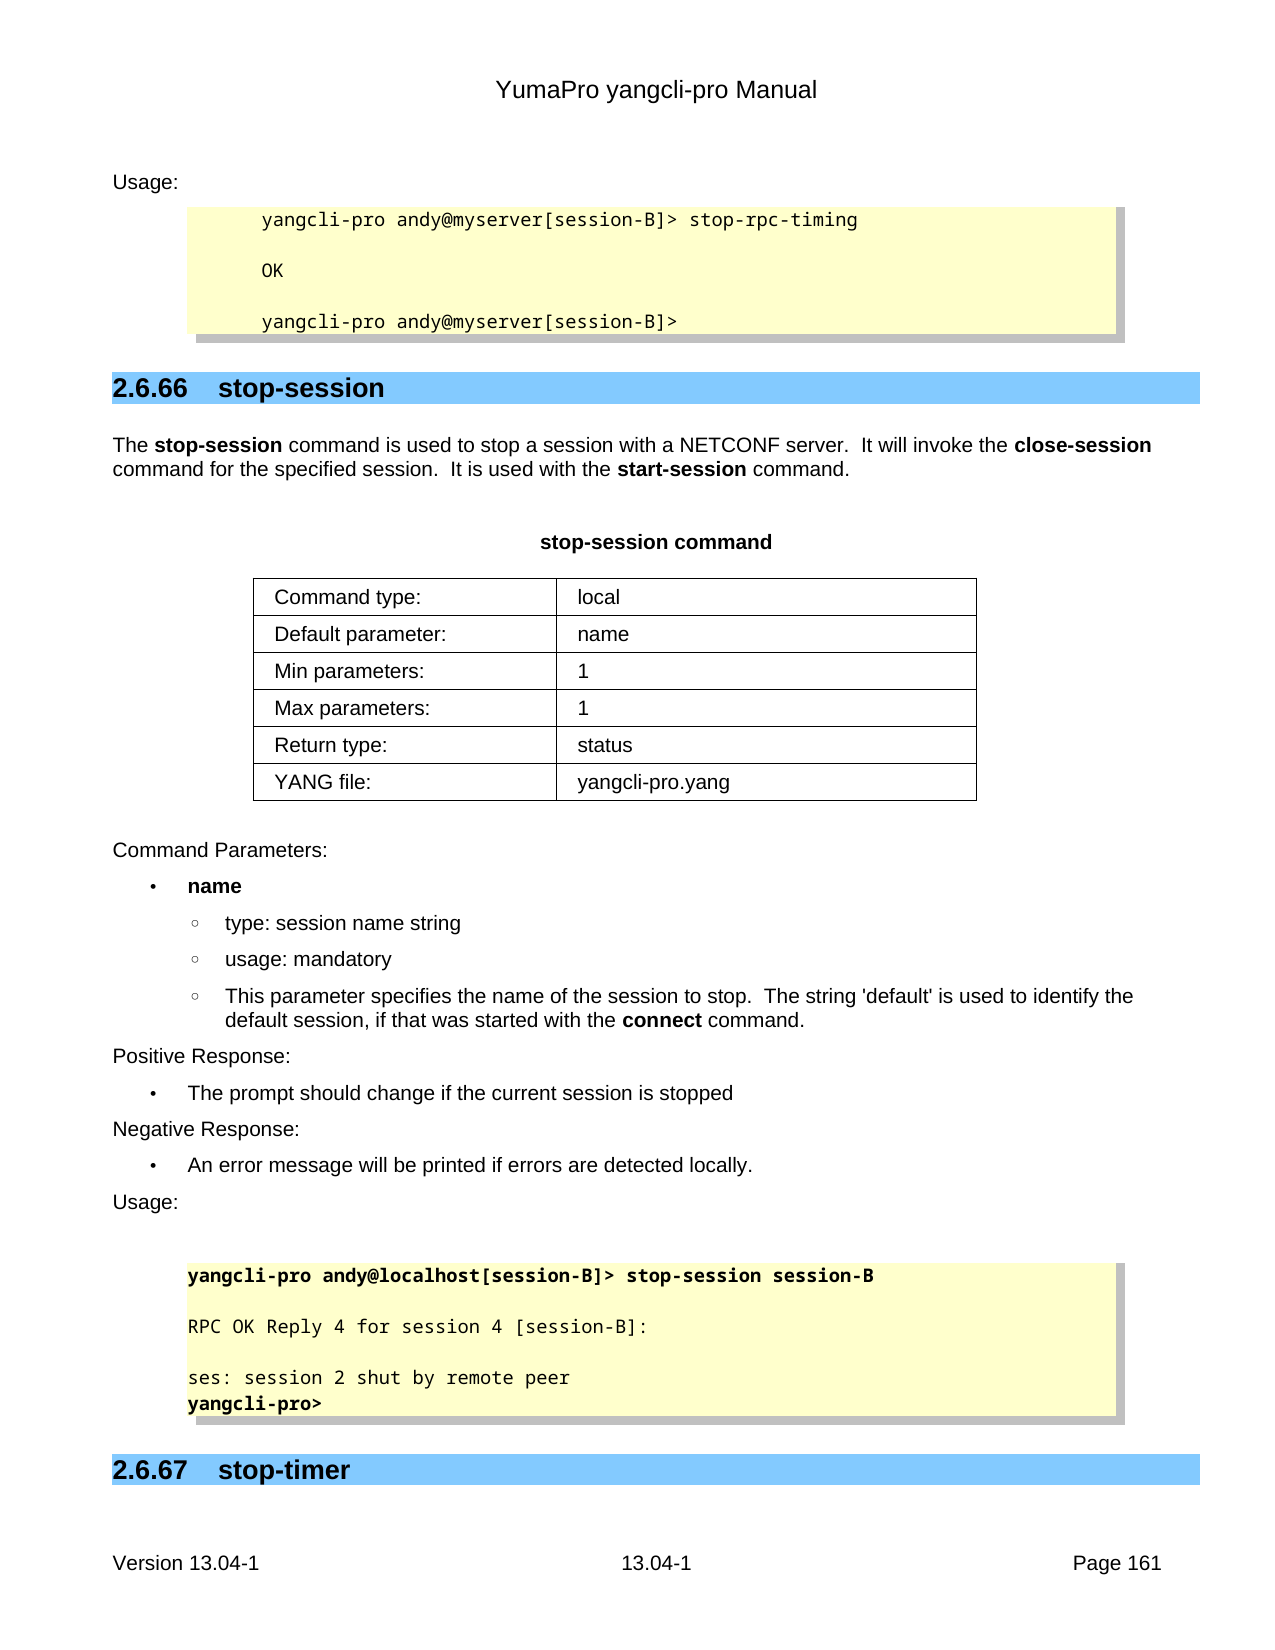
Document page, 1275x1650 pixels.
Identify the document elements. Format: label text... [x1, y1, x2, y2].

text RPC OK Reply 4 for session 4 [session-B]: [187, 1314, 1116, 1339]
table_cell status [557, 727, 976, 763]
table_cell 1 [557, 653, 976, 689]
text Command Parameters: [112, 838, 1200, 862]
list This parameter specifies the name of the session to stop. The string 'default' is used to identify the default session, if that was started with the connect command. [187, 983, 1200, 1031]
text Usage: [112, 1190, 1200, 1214]
text ses: session 2 shut by remote peer [187, 1365, 1116, 1390]
table_cell Return type: [254, 727, 556, 763]
subtitle stop-session [112, 372, 1200, 404]
table_cell YANG file: [254, 764, 556, 800]
list The prompt should change if the current session is stopped [150, 1080, 1200, 1104]
table_cell name [557, 616, 976, 652]
subtitle stop-timer [112, 1454, 1200, 1485]
list type: session name string [187, 911, 1200, 934]
list usage: mandatory [187, 947, 1200, 971]
table_header Command type: [254, 579, 556, 615]
table_cell Min parameters: [254, 653, 556, 689]
table_cell Default parameter: [254, 616, 556, 652]
table_cell Max parameters: [254, 690, 556, 726]
list An error message will be printed if errors are detected locally. [150, 1153, 1200, 1177]
text yangcli-pro> [187, 1390, 1116, 1416]
text The stop-session command is used to stop a session with a NETCONF server. It will invoke the close-session command for the specified session. It is used with the start-session command. [112, 433, 1200, 481]
text Negative Response: [112, 1117, 1200, 1141]
text yangcli-pro andy@localhost[session-B]> stop-session session-B [187, 1263, 1116, 1288]
table_header local [557, 579, 976, 615]
text Positive Response: [112, 1044, 1200, 1068]
subtitle stop-session command [127, 530, 1185, 554]
text Usage: [112, 170, 1200, 194]
table_cell yangcli-pro.yang [557, 764, 976, 800]
text OK [187, 258, 1116, 283]
list name [150, 874, 1200, 898]
text yangcli-pro andy@myserver[session-B]> stop-rpc-timing [187, 207, 1116, 232]
text yangcli-pro andy@myserver[session-B]> [187, 309, 1116, 334]
table_cell 1 [557, 690, 976, 726]
